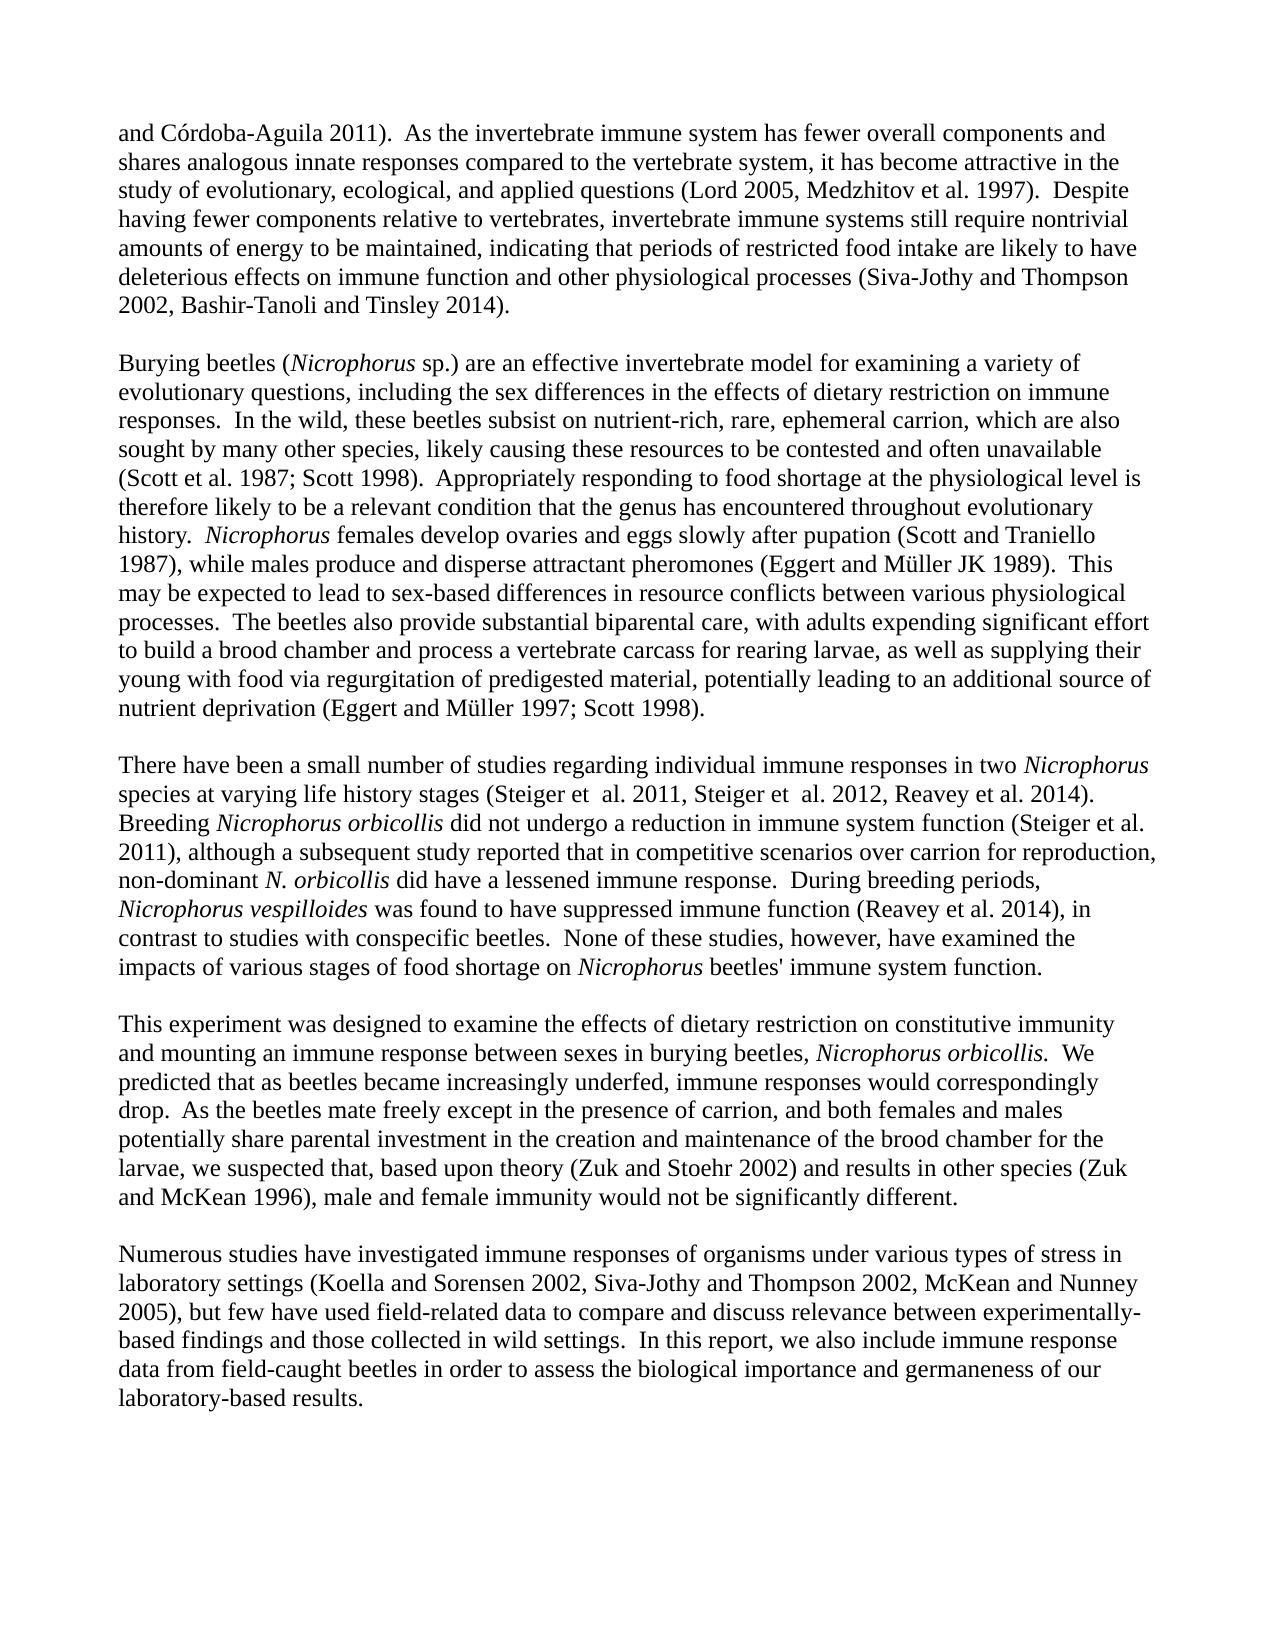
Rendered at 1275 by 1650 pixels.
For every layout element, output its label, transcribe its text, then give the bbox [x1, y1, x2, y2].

text and Córdoba-Aguila 2011). As the invertebrate immune system has fewer overall components and shares analogous innate responses compared to the vertebrate system, it has become attractive in the study of evolutionary, ecological, and applied questions (Lord 2005, Medzhitov et al. 1997). Despite having fewer components relative to vertebrates, invertebrate immune systems still require nontrivial amounts of energy to be maintained, indicating that periods of restricted food intake are likely to have deleterious effects on immune function and other physiological processes (Siva-Jothy and Thompson 2002, Bashir-Tanoli and Tinsley 2014). [118, 118, 1157, 319]
text Numerous studies have investigated immune responses of organisms under various types of stress in laboratory settings (Koella and Sorensen 2002, Siva-Jothy and Thompson 2002, McKean and Nunney 2005), but few have used field-related data to compare and discuss relevance between experimentally-based findings and those collected in wild settings. In this report, we also include immune response data from field-caught beetles in order to assess the biological importance and germaneness of our laboratory-based results. [118, 1239, 1157, 1412]
text Burying beetles (Nicrophorus sp.) are an effective invertebrate model for examining a variety of evolutionary questions, including the sex differences in the effects of dietary restriction on immune responses. In the wild, these beetles subsist on nutrient-rich, rare, ephemeral carrion, which are also sought by many other species, likely causing these resources to be contested and often unavailable (Scott et al. 1987; Scott 1998). Appropriately responding to food shortage at the physiological level is therefore likely to be a relevant condition that the genus has encountered throughout evolutionary history. Nicrophorus females develop ovaries and eggs slowly after pupation (Scott and Traniello 1987), while males produce and disperse attractant pheromones (Eggert and Müller JK 1989). This may be expected to lead to sex-based differences in resource conflicts between various physiological processes. The beetles also provide substantial biparental care, with adults expending significant effort to build a brood chamber and process a vertebrate carcass for rearing larvae, as well as supplying their young with food via regurgitation of predigested material, potentially leading to an additional source of nutrient deprivation (Eggert and Müller 1997; Scott 1998). [118, 348, 1157, 722]
text There have been a small number of studies regarding individual immune responses in two Nicrophorus species at varying life history stages (Steiger et al. 2011, Steiger et al. 2012, Reavey et al. 2014). Breeding Nicrophorus orbicollis did not undergo a reduction in immune system function (Steiger et al. 2011), although a subsequent study reported that in competitive scenarios over carrion for reproduction, non-dominant N. orbicollis did have a lessened immune response. During breeding periods, Nicrophorus vespilloides was found to have suppressed immune function (Reavey et al. 2014), in contrast to studies with conspecific beetles. None of these studies, however, have examined the impacts of various stages of food shortage on Nicrophorus beetles' immune system function. [118, 751, 1157, 981]
text This experiment was designed to examine the effects of dietary restriction on constitutive immunity and mounting an immune response between sexes in burying beetles, Nicrophorus orbicollis. We predicted that as beetles became increasingly underfed, immune responses would correspondingly drop. As the beetles mate freely except in the presence of carrion, and both females and males potentially share parental investment in the creation and maintenance of the brood chamber for the larvae, we suspected that, based upon theory (Zuk and Stoehr 2002) and results in other species (Zuk and McKean 1996), male and female immunity would not be significantly different. [118, 1009, 1157, 1211]
